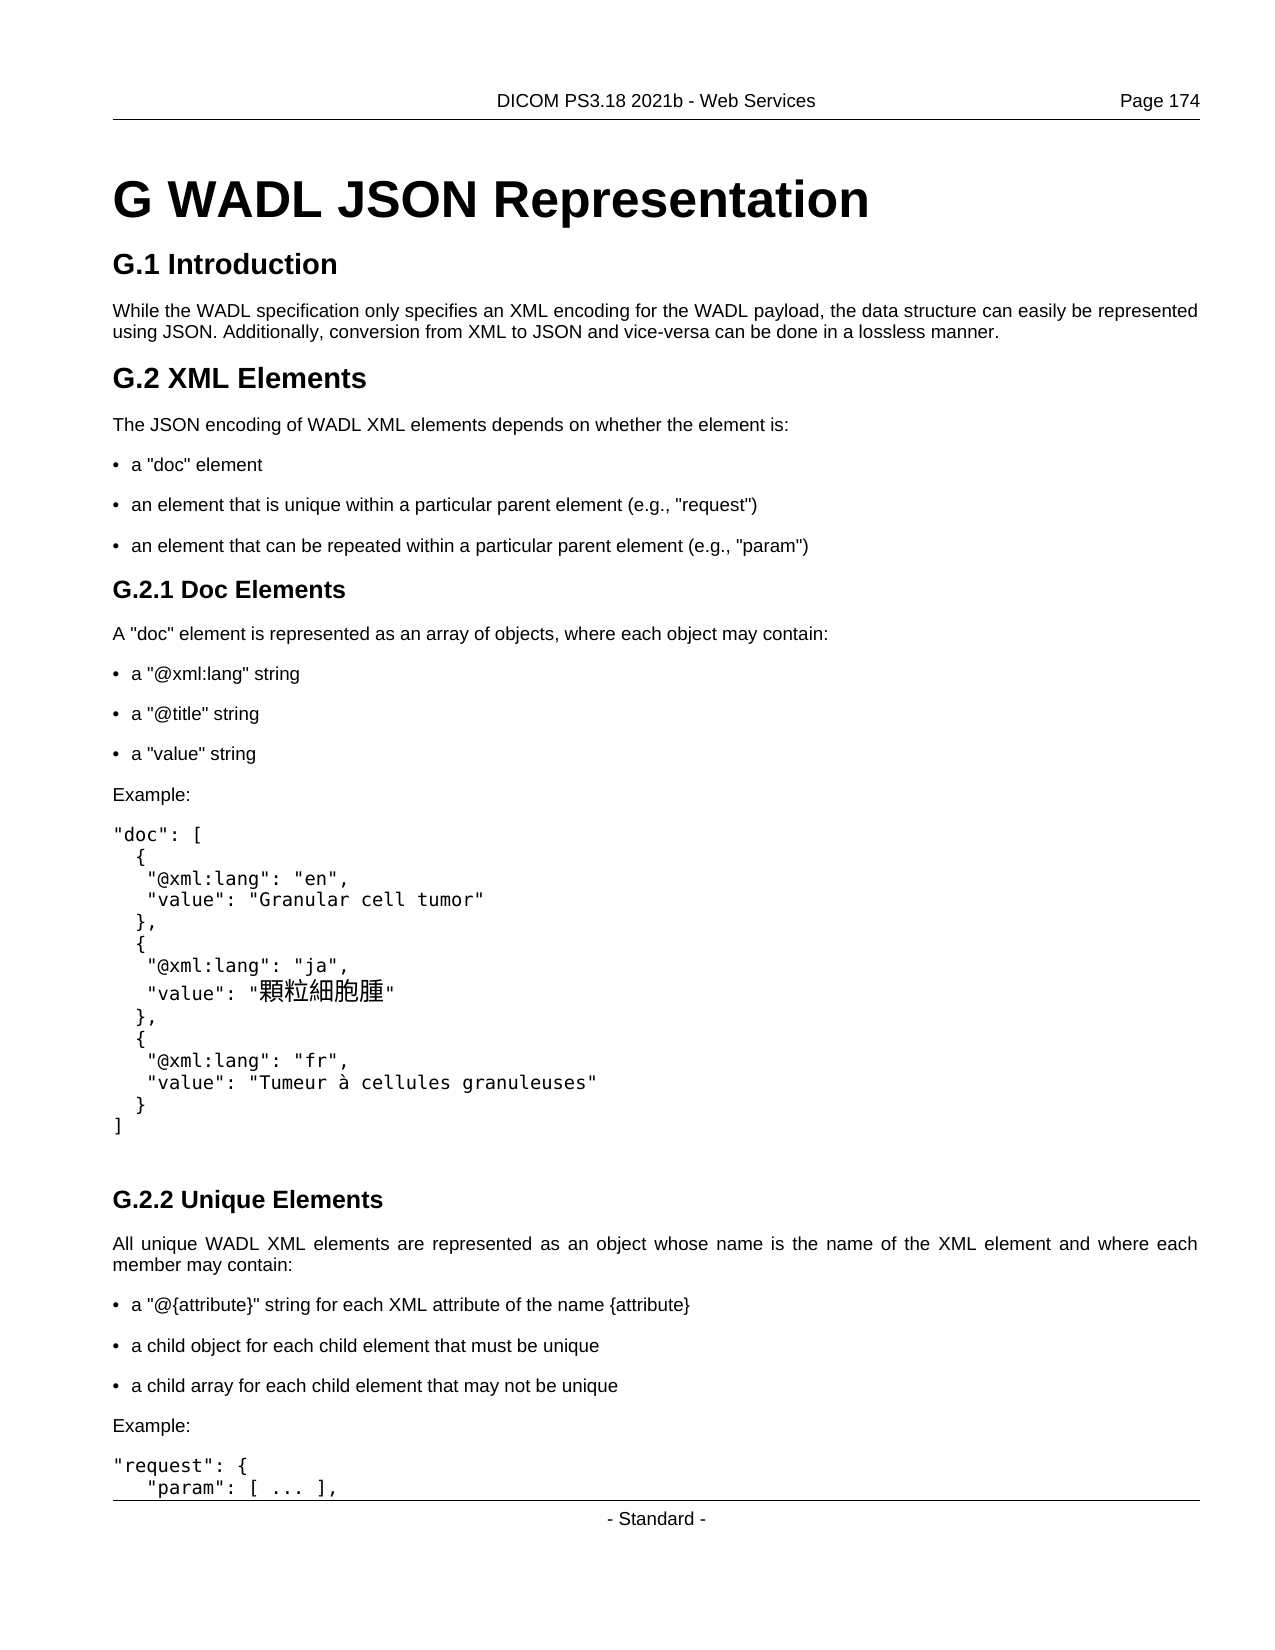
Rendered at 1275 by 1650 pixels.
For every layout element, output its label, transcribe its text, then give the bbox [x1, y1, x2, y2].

text A "doc" element is represented as an array of objects, where each object may contain: [112, 622, 1200, 644]
text All unique WADL XML elements are represented as an object whose name is the name of the XML element and where each member may contain: [112, 1232, 1200, 1276]
text "doc": [ { "@xml:lang": "en", "value": "Granular cell tumor" }, { "@xml:lang": "ja", "value": "顆粒細胞腫" }, { "@xml:lang": "fr", "value": "Tumeur à cellules granuleuses" } ] [112, 824, 1200, 1166]
text "request": { "param": [ ... ], [112, 1456, 1200, 1499]
text • an element that is unique within a particular parent element (e.g., "request") [112, 494, 1200, 516]
text • a "doc" element [112, 454, 1200, 475]
text • a child array for each child element that may not be unique [112, 1375, 1200, 1396]
text • an element that can be repeated within a particular parent element (e.g., "param") [112, 534, 1200, 556]
text • a "@xml:lang" string [112, 663, 1200, 684]
text While the WADL specification only specifies an XML encoding for the WADL payload, the data structure can easily be represented using JSON. Additionally, conversion from XML to JSON and vice-versa can be done in a lossless manner. [112, 299, 1200, 342]
text Example: [112, 1415, 1200, 1437]
text • a child object for each child element that must be unique [112, 1334, 1200, 1356]
text • a "@{attribute}" string for each XML attribute of the name {attribute} [112, 1294, 1200, 1316]
text G WADL JSON Representation [112, 169, 1200, 228]
text Example: [112, 783, 1200, 805]
text G.2 XML Elements [112, 361, 1200, 395]
text G.2.2 Unique Elements [112, 1185, 1200, 1214]
text G.1 Introduction [112, 247, 1200, 281]
text • a "@title" string [112, 703, 1200, 724]
text • a "value" string [112, 743, 1200, 765]
text The JSON encoding of WADL XML elements depends on whether the element is: [112, 413, 1200, 435]
text G.2.1 Doc Elements [112, 575, 1200, 603]
